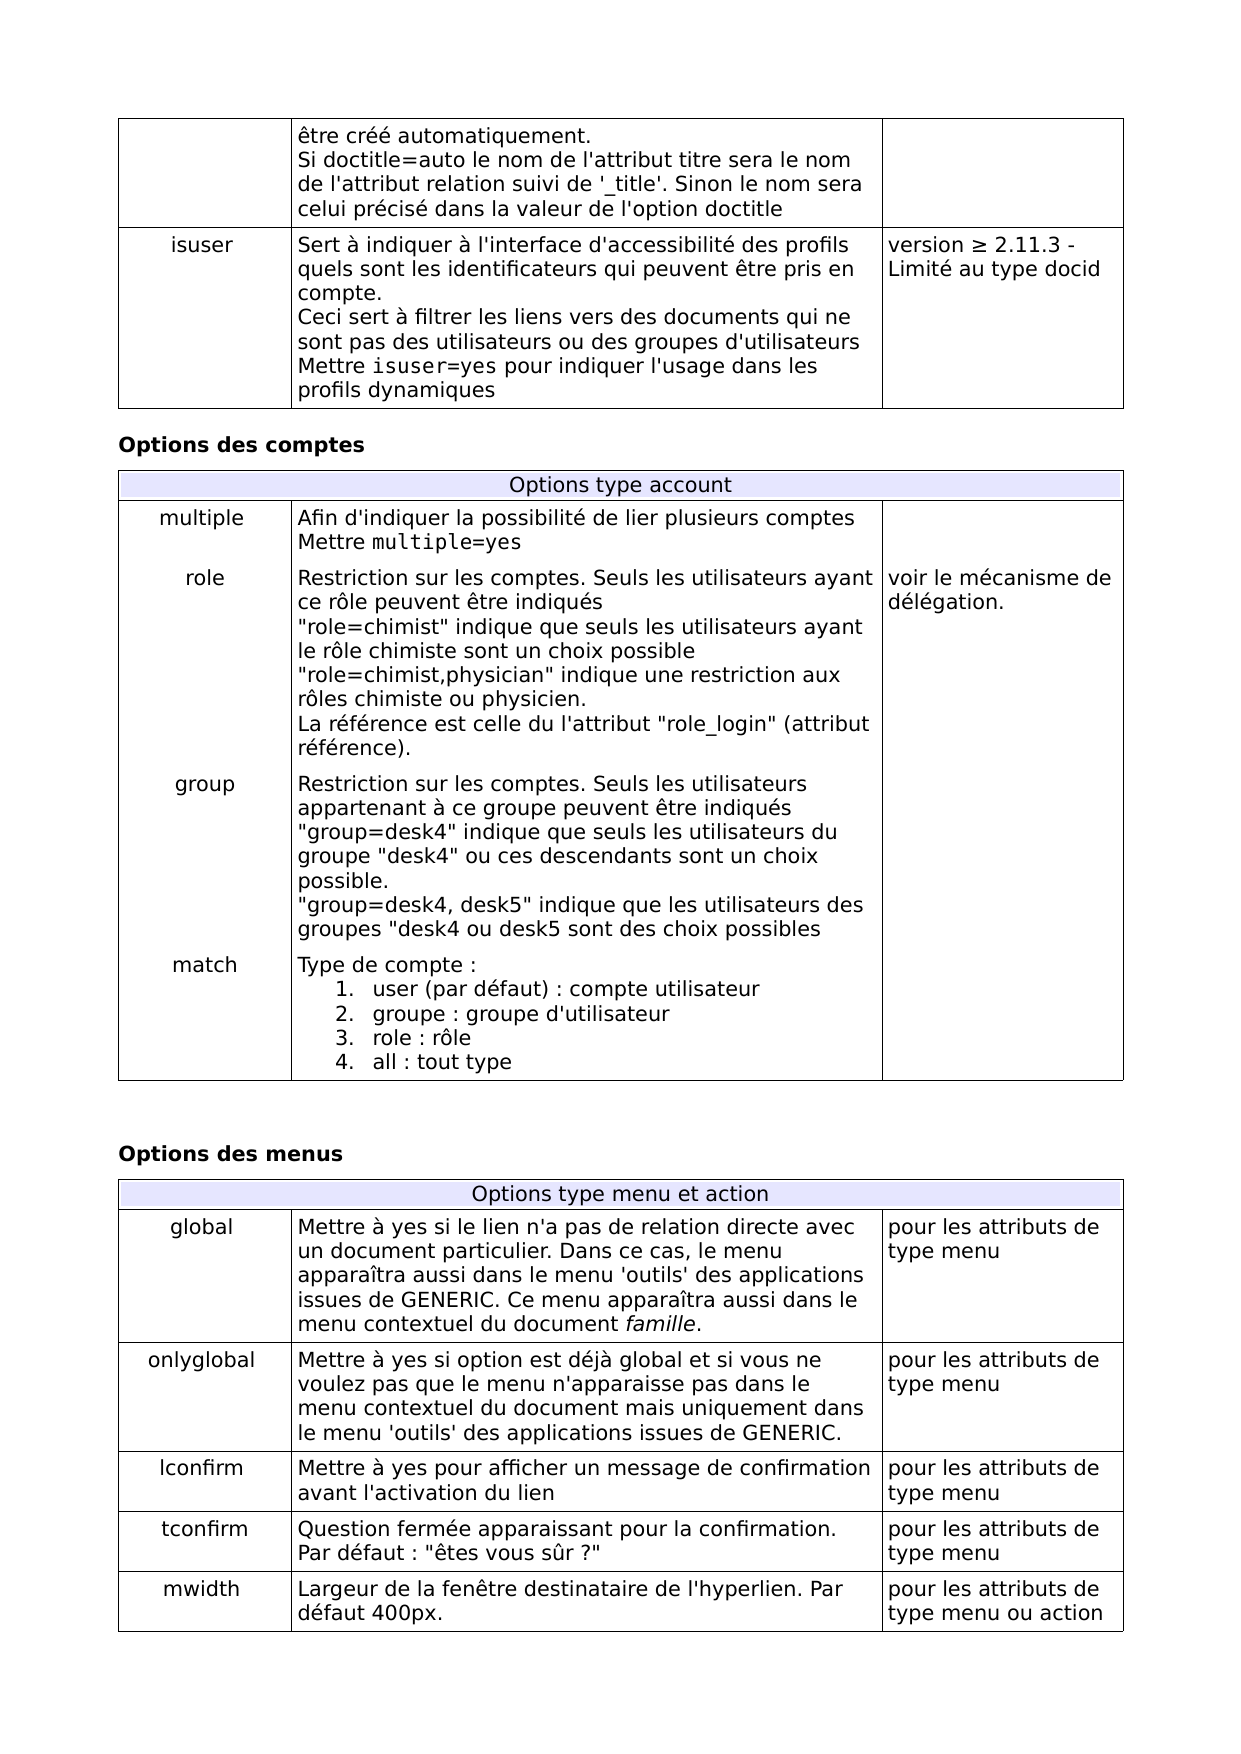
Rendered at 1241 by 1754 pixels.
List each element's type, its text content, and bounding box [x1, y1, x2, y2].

table_cell mwidth [119, 1572, 291, 1631]
table_cell [883, 501, 1123, 560]
table_cell Mettre à yes si option est déjà global et si vous ne voulez pas que le menu n'apparaisse pas dans le menu contextuel du document mais uniquement dans le menu 'outils' des applications issues de GENERIC. [292, 1343, 882, 1451]
table_header Options type account [119, 471, 1123, 500]
table_cell pour les attributs de type menu [883, 1343, 1123, 1451]
table_cell pour les attributs de type menu ou action [883, 1572, 1123, 1631]
table_cell voir le mécanisme de délégation. [883, 560, 1123, 766]
table_cell global [119, 1210, 291, 1342]
table_cell [883, 119, 1123, 227]
subtitle Options des comptes [118, 433, 1122, 458]
table_cell Restriction sur les comptes. Seuls les utilisateurs appartenant à ce groupe peuvent être indiqués "group=desk4" indique que seuls les utilisateurs du groupe "desk4" ou ces descendants sont un choix possible. "group=desk4, desk5" indique que les utilisateurs des groupes "desk4 ou desk5 sont des choix possibles [292, 766, 882, 947]
table_cell role [119, 560, 291, 766]
table_cell onlyglobal [119, 1343, 291, 1451]
table_cell être créé automatiquement. Si doctitle=auto le nom de l'attribut titre sera le nom de l'attribut relation suivi de '_title'. Sinon le nom sera celui précisé dans la valeur de l'option doctitle [292, 119, 882, 227]
table_cell multiple [119, 501, 291, 560]
table_cell Largeur de la fenêtre destinataire de l'hyperlien. Par défaut 400px. [292, 1572, 882, 1631]
subtitle Options des menus [118, 1142, 1122, 1166]
table_cell isuser [119, 228, 291, 408]
table_cell group [119, 766, 291, 947]
table_cell Afin d'indiquer la possibilité de lier plusieurs comptes Mettre multiple=yes [292, 501, 882, 560]
table_cell Mettre à yes pour afficher un message de confirmation avant l'activation du lien [292, 1452, 882, 1511]
table_cell [119, 119, 291, 227]
table_cell Question fermée apparaissant pour la confirmation. Par défaut : "êtes vous sûr ?" [292, 1512, 882, 1571]
table_cell pour les attributs de type menu [883, 1452, 1123, 1511]
table_cell pour les attributs de type menu [883, 1512, 1123, 1571]
table_header Options type menu et action [119, 1180, 1123, 1209]
table_cell Type de compte : user (par défaut) : compte utilisateur groupe : groupe d'utilisateur role : rôle all : tout type [292, 948, 882, 1080]
table_cell pour les attributs de type menu [883, 1210, 1123, 1342]
table_cell tconfirm [119, 1512, 291, 1571]
table_cell Mettre à yes si le lien n'a pas de relation directe avec un document particulier. Dans ce cas, le menu apparaîtra aussi dans le menu 'outils' des applications issues de GENERIC. Ce menu apparaîtra aussi dans le menu contextuel du document famille. [292, 1210, 882, 1342]
table_cell match [119, 948, 291, 1080]
table_cell Restriction sur les comptes. Seuls les utilisateurs ayant ce rôle peuvent être indiqués "role=chimist" indique que seuls les utilisateurs ayant le rôle chimiste sont un choix possible "role=chimist,physician" indique une restriction aux rôles chimiste ou physicien. La référence est celle du l'attribut "role_login" (attribut référence). [292, 560, 882, 766]
table_cell [883, 948, 1123, 1080]
table_cell version ≥ 2.11.3 - Limité au type docid [883, 228, 1123, 408]
table_cell Sert à indiquer à l'interface d'accessibilité des profils quels sont les identificateurs qui peuvent être pris en compte. Ceci sert à filtrer les liens vers des documents qui ne sont pas des utilisateurs ou des groupes d'utilisateurs Mettre isuser=yes pour indiquer l'usage dans les profils dynamiques [292, 228, 882, 408]
table_cell [883, 766, 1123, 947]
table_cell lconfirm [119, 1452, 291, 1511]
